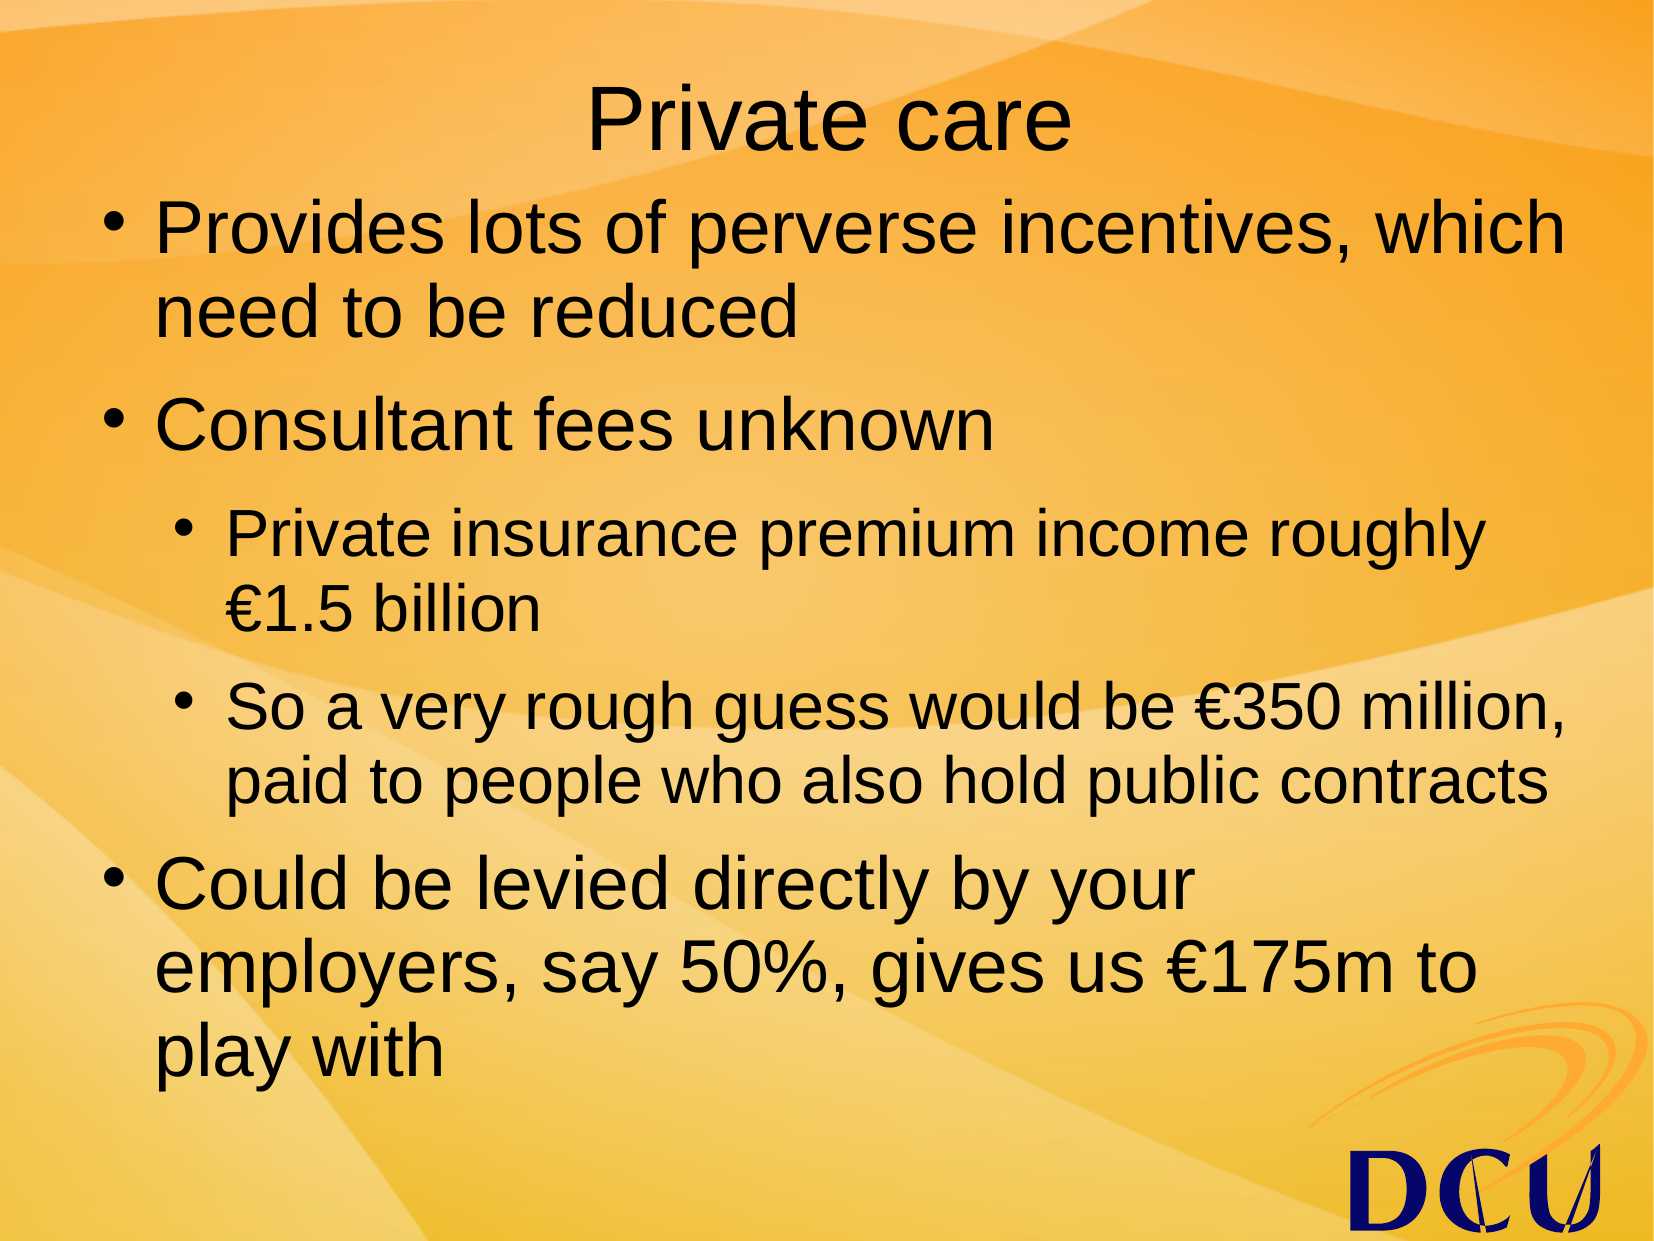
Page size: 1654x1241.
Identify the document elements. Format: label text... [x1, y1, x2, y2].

title Private care [85, 20, 1574, 213]
list Provides lots of perverse incentives, which need to be reduced Consultant fees unknown Private insurance premium income roughly €1.5 billion So a very rough guess would be €350 million, paid to people who also hold public contracts Could be levied directly by your employers, say 50%, gives us €175m to play with [84, 181, 1573, 1168]
picture [0, 0, 1654, 1241]
